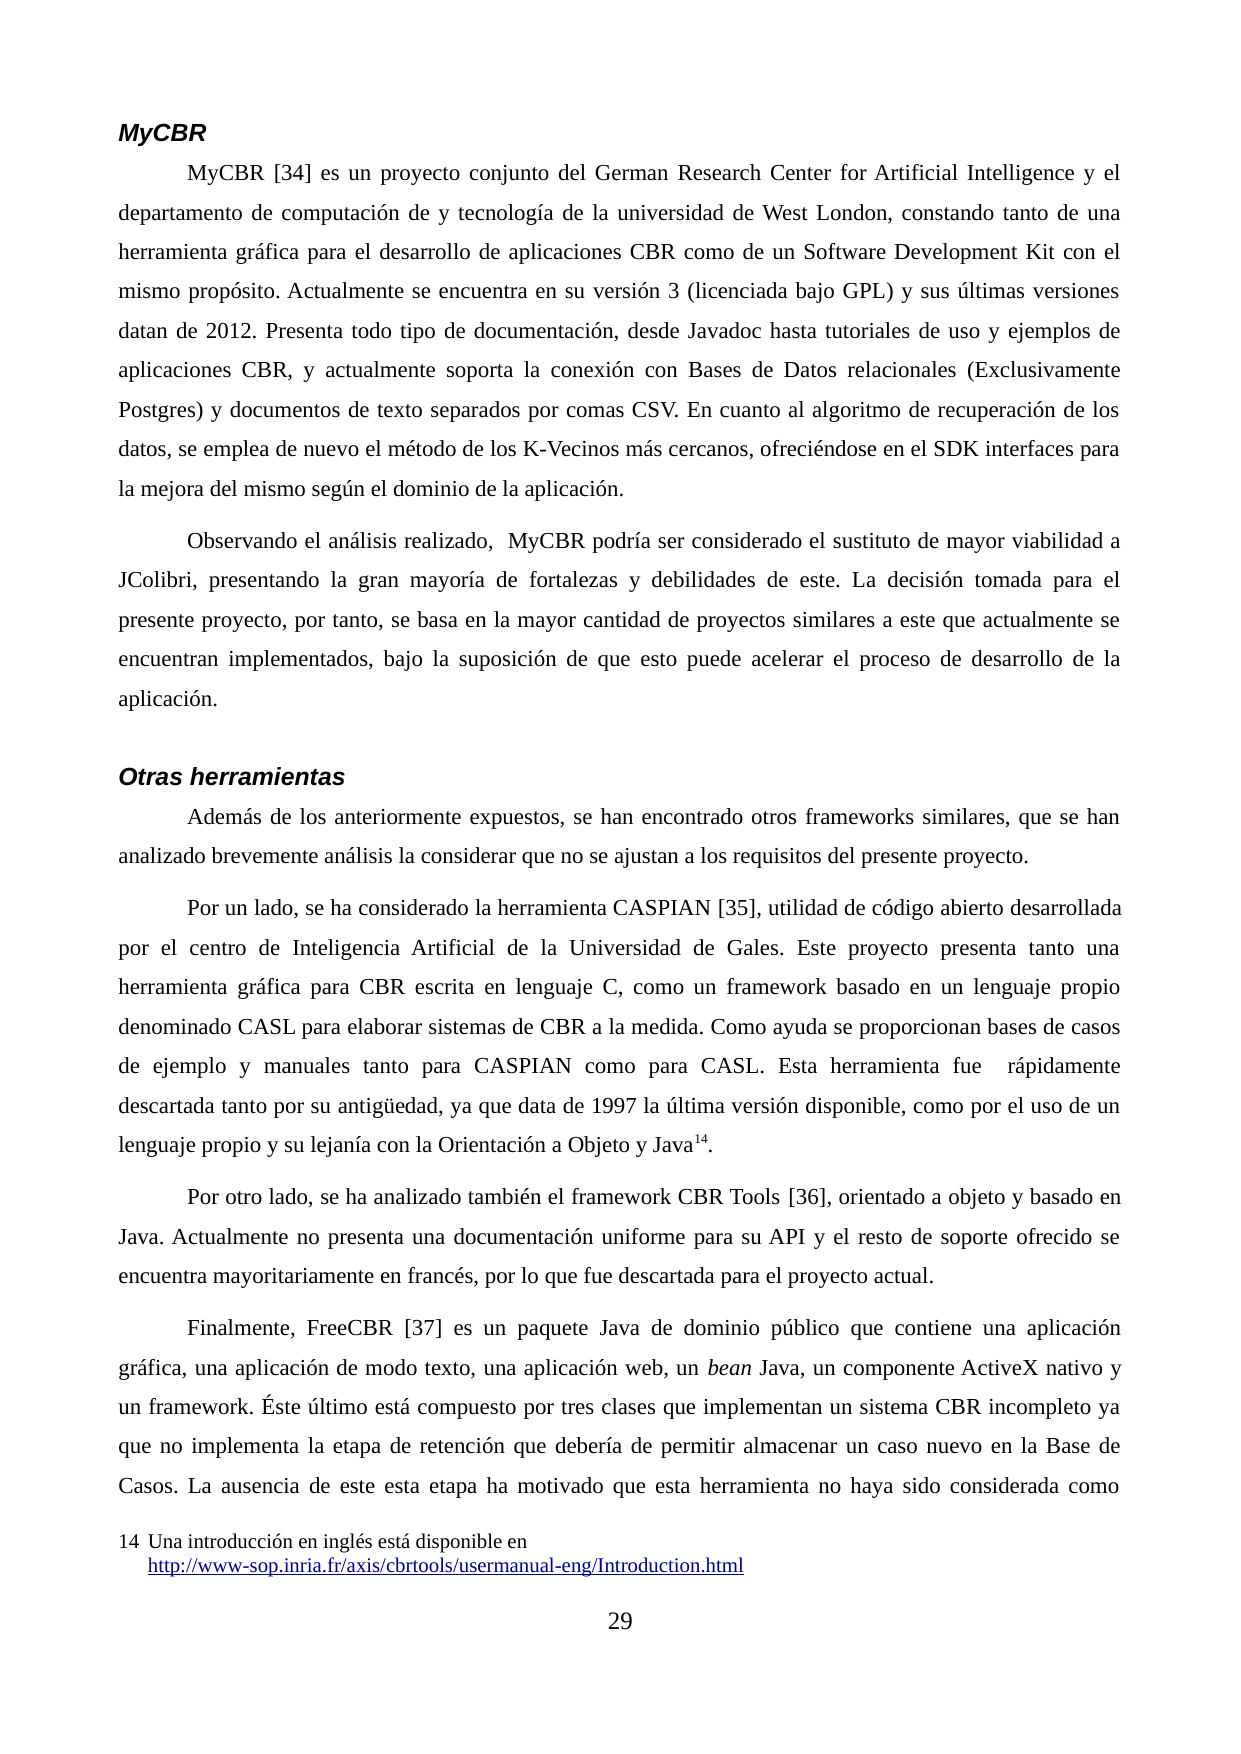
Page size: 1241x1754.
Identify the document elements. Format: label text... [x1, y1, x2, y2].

text Por un lado, se ha considerado la herramienta CASPIAN [35], utilidad de código abierto desarrollada por el centro de Inteligencia Artificial de la Universidad de Gales. Este proyecto presenta tanto una herramienta gráfica para CBR escrita en lenguaje C, como un framework basado en un lenguaje propio denominado CASL para elaborar sistemas de CBR a la medida. Como ayuda se proporcionan bases de casos de ejemplo y manuales tanto para CASPIAN como para CASL. Esta herramienta fue rápidamente descartada tanto por su antigüedad, ya que data de 1997 la última versión disponible, como por el uso de un lenguaje propio y su lejanía con la Orientación a Objeto y Java. [118, 894, 1122, 1158]
text MyCBR [34] es un proyecto conjunto del German Research Center for Artificial Intelligence y el departamento de computación de y tecnología de la universidad de West London, constando tanto de una herramienta gráfica para el desarrollo de aplicaciones CBR como de un Software Development Kit con el mismo propósito. Actualmente se encuentra en su versión 3 (licenciada bajo GPL) y sus últimas versiones datan de 2012. Presenta todo tipo de documentación, desde Javadoc hasta tutoriales de uso y ejemplos de aplicaciones CBR, y actualmente soporta la conexión con Bases de Datos relacionales (Exclusivamente Postgres) y documentos de texto separados por comas CSV. En cuanto al algoritmo de recuperación de los datos, se emplea de nuevo el método de los K-Vecinos más cercanos, ofreciéndose en el SDK interfaces para la mejora del mismo según el dominio de la aplicación. [118, 159, 1122, 501]
text Una introducción en inglés está disponible en http://www-sop.inria.fr/axis/cbrtools/usermanual-eng/Introduction.html [118, 1529, 1122, 1577]
text Finalmente, FreeCBR [37] es un paquete Java de dominio público que contiene una aplicación gráfica, una aplicación de modo texto, una aplicación web, un bean Java, un componente ActiveX nativo y un framework. Éste último está compuesto por tres clases que implementan un sistema CBR incompleto ya que no implementa la etapa de retención que debería de permitir almacenar un caso nuevo en la Base de Casos. La ausencia de este esta etapa ha motivado que esta herramienta no haya sido considerada como [118, 1314, 1122, 1498]
text Por otro lado, se ha analizado también el framework CBR Tools [36], orientado a objeto y basado en Java. Actualmente no presenta una documentación uniforme para su API y el resto de soporte ofrecido se encuentra mayoritariamente en francés, por lo que fue descartada para el proyecto actual. [118, 1183, 1122, 1288]
subtitle Otras herramientas [118, 762, 1122, 790]
text Además de los anteriormente expuestos, se han encontrado otros frameworks similares, que se han analizado brevemente análisis la considerar que no se ajustan a los requisitos del presente proyecto. [118, 803, 1122, 869]
text Observando el análisis realizado, MyCBR podría ser considerado el sustituto de mayor viabilidad a JColibri, presentando la gran mayoría de fortalezas y debilidades de este. La decisión tomada para el presente proyecto, por tanto, se basa en la mayor cantidad de proyectos similares a este que actualmente se encuentran implementados, bajo la suposición de que esto puede acelerar el proceso de desarrollo de la aplicación. [118, 527, 1122, 711]
subtitle MyCBR [118, 118, 1122, 147]
